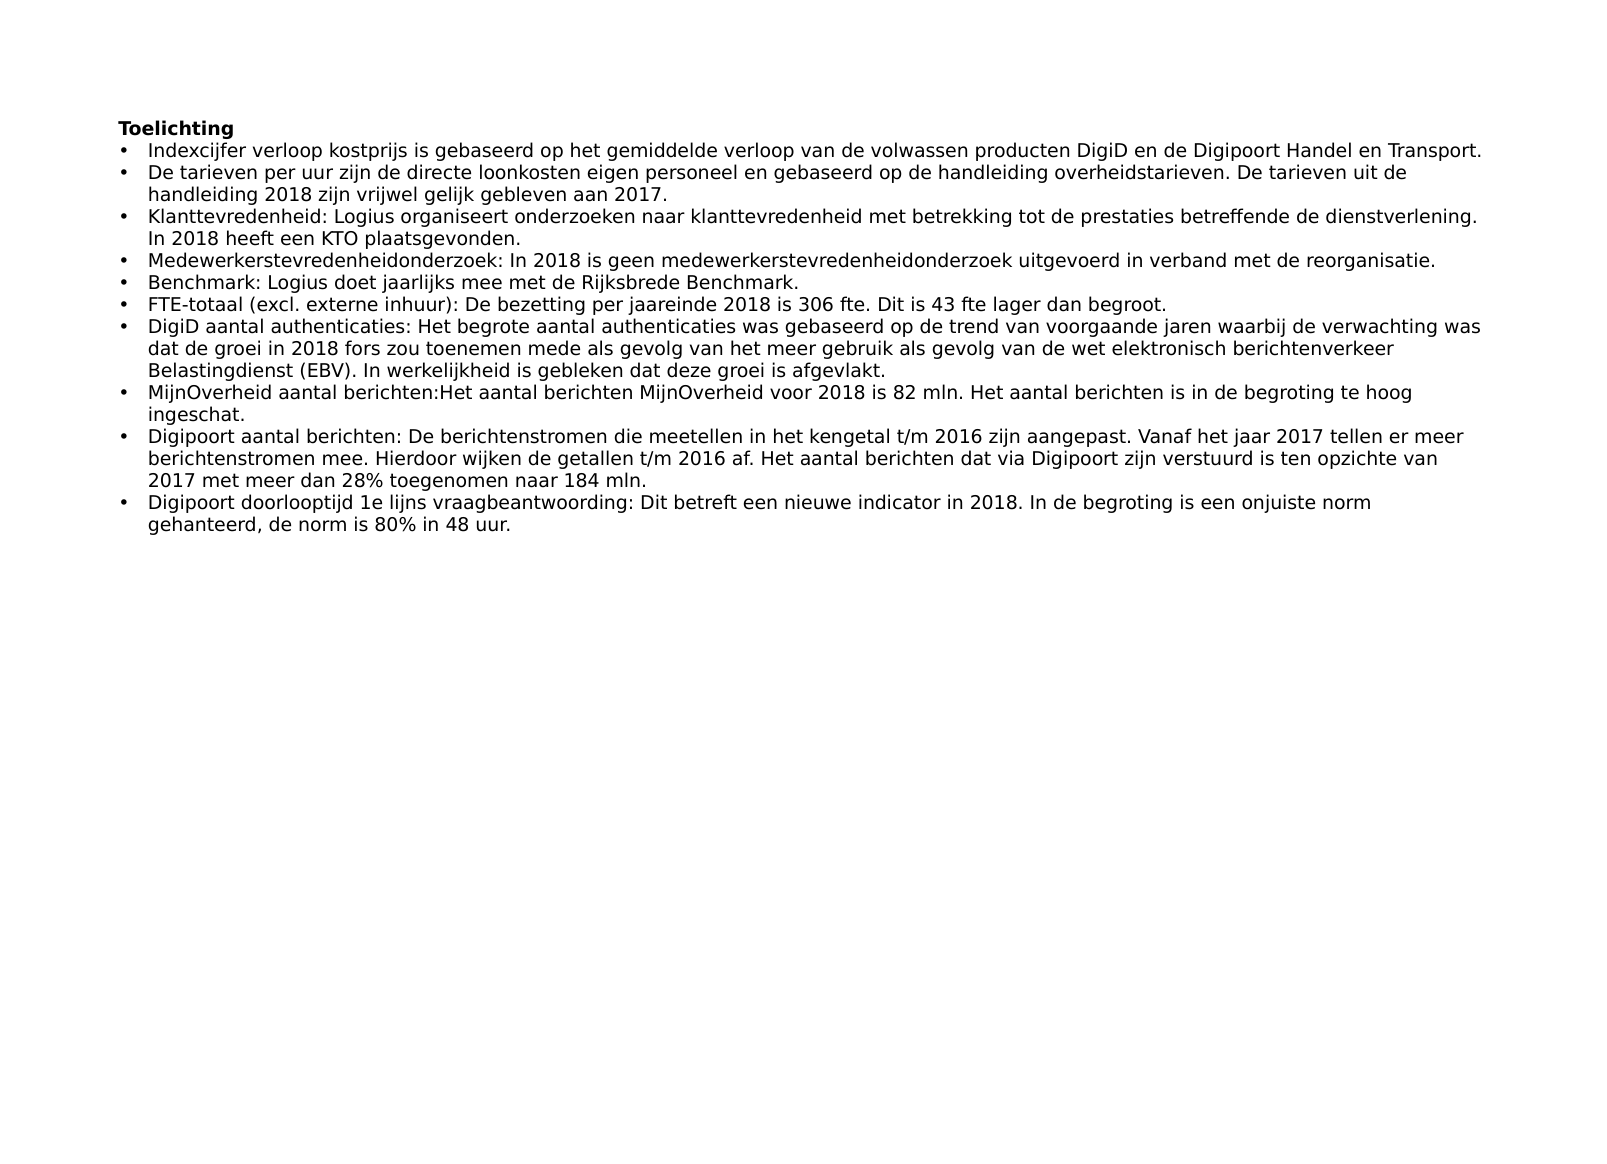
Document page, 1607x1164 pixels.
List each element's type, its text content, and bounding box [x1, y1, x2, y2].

subtitle Toelichting [118, 118, 1488, 140]
text • FTE-totaal (excl. externe inhuur): De bezetting per jaareinde 2018 is 306 fte. Dit is 43 fte lager dan begroot. [118, 294, 1488, 316]
text • Klanttevredenheid: Logius organiseert onderzoeken naar klanttevredenheid met betrekking tot de prestaties betreffende de dienstverlening. In 2018 heeft een KTO plaatsgevonden. [118, 206, 1488, 250]
text • Digipoort doorlooptijd 1e lijns vraagbeantwoording: Dit betreft een nieuwe indicator in 2018. In de begroting is een onjuiste norm gehanteerd, de norm is 80% in 48 uur. [118, 492, 1488, 536]
text • Medewerkerstevredenheidonderzoek: In 2018 is geen medewerkerstevredenheidonderzoek uitgevoerd in verband met de reorganisatie. [118, 250, 1488, 272]
text • Indexcijfer verloop kostprijs is gebaseerd op het gemiddelde verloop van de volwassen producten DigiD en de Digipoort Handel en Transport. [118, 140, 1488, 162]
text • MijnOverheid aantal berichten:Het aantal berichten MijnOverheid voor 2018 is 82 mln. Het aantal berichten is in de begroting te hoog ingeschat. [118, 382, 1488, 426]
text • DigiD aantal authenticaties: Het begrote aantal authenticaties was gebaseerd op de trend van voorgaande jaren waarbij de verwachting was dat de groei in 2018 fors zou toenemen mede als gevolg van het meer gebruik als gevolg van de wet elektronisch berichtenverkeer Belastingdienst (EBV). In werkelijkheid is gebleken dat deze groei is afgevlakt. [118, 316, 1488, 382]
text • Benchmark: Logius doet jaarlijks mee met de Rijksbrede Benchmark. [118, 272, 1488, 294]
text • De tarieven per uur zijn de directe loonkosten eigen personeel en gebaseerd op de handleiding overheidstarieven. De tarieven uit de handleiding 2018 zijn vrijwel gelijk gebleven aan 2017. [118, 162, 1488, 206]
text • Digipoort aantal berichten: De berichtenstromen die meetellen in het kengetal t/m 2016 zijn aangepast. Vanaf het jaar 2017 tellen er meer berichtenstromen mee. Hierdoor wijken de getallen t/m 2016 af. Het aantal berichten dat via Digipoort zijn verstuurd is ten opzichte van 2017 met meer dan 28% toegenomen naar 184 mln. [118, 426, 1488, 492]
